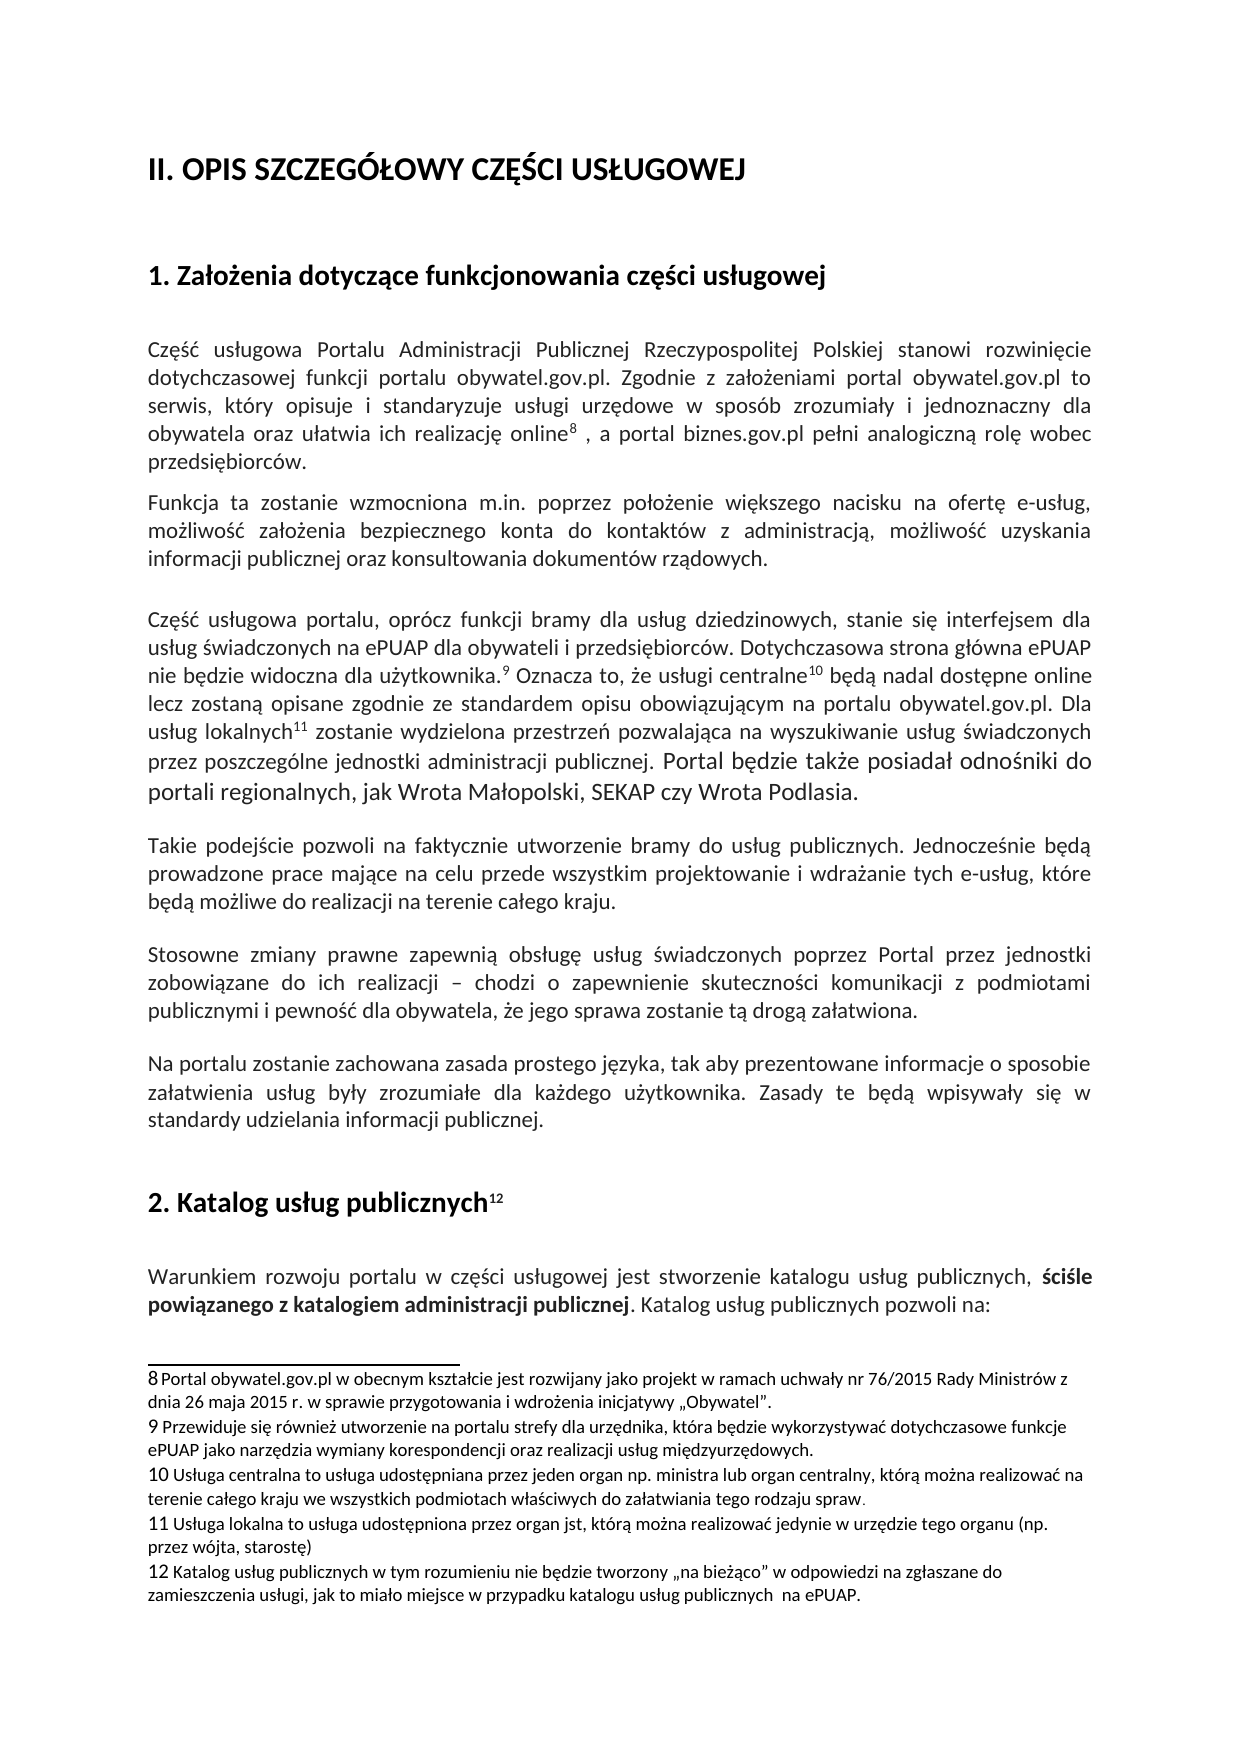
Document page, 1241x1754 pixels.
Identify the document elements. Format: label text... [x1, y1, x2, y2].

text Katalog usług publicznych w tym rozumieniu nie będzie tworzony „na bieżąco” w odpowiedzi na zgłaszane do zamieszczenia usługi, jak to miało miejsce w przypadku katalogu usług publicznych na ePUAP. [148, 1558, 1093, 1606]
text Warunkiem rozwoju portalu w części usługowej jest stworzenie katalogu usług publicznych, ściśle powiązanego z katalogiem administracji publicznej. Katalog usług publicznych pozwoli na: [148, 1262, 1093, 1318]
text Takie podejście pozwoli na faktycznie utworzenie bramy do usług publicznych. Jednocześnie będą prowadzone prace mające na celu przede wszystkim projektowanie i wdrażanie tych e-usług, które będą możliwe do realizacji na terenie całego kraju. [148, 831, 1093, 916]
text Funkcja ta zostanie wzmocniona m.in. poprzez położenie większego nacisku na ofertę e-usług, możliwość założenia bezpiecznego konta do kontaktów z administracją, możliwość uzyskania informacji publicznej oraz konsultowania dokumentów rządowych. [148, 488, 1093, 572]
text 1. Założenia dotyczące funkcjonowania części usługowej [148, 257, 1093, 292]
text II. OPIS SZCZEGÓŁOWY CZĘŚCI USŁUGOWEJ [148, 148, 1093, 188]
text Usługa centralna to usługa udostępniana przez jeden organ np. ministra lub organ centralny, którą można realizować na terenie całego kraju we wszystkich podmiotach właściwych do załatwiania tego rodzaju spraw. [148, 1461, 1093, 1510]
text Portal obywatel.gov.pl w obecnym kształcie jest rozwijany jako projekt w ramach uchwały nr 76/2015 Rady Ministrów z dnia 26 maja 2015 r. w sprawie przygotowania i wdrożenia inicjatywy „Obywatel”. [148, 1365, 1093, 1413]
text Część usługowa portalu, oprócz funkcji bramy dla usług dziedzinowych, stanie się interfejsem dla usług świadczonych na ePUAP dla obywateli i przedsiębiorców. Dotychczasowa strona główna ePUAP nie będzie widoczna dla użytkownika. Oznacza to, że usługi centralne będą nadal dostępne online lecz zostaną opisane zgodnie ze standardem opisu obowiązującym na portalu obywatel.gov.pl. Dla usług lokalnych zostanie wydzielona przestrzeń pozwalająca na wyszukiwanie usług świadczonych przez poszczególne jednostki administracji publicznej. Portal będzie także posiadał odnośniki do portali regionalnych, jak Wrota Małopolski, SEKAP czy Wrota Podlasia. [148, 605, 1093, 806]
text Przewiduje się również utworzenie na portalu strefy dla urzędnika, która będzie wykorzystywać dotychczasowe funkcje ePUAP jako narzędzia wymiany korespondencji oraz realizacji usług międzyurzędowych. [148, 1413, 1093, 1461]
text Usługa lokalna to usługa udostępniona przez organ jst, którą można realizować jedynie w urzędzie tego organu (np. przez wójta, starostę) [148, 1510, 1093, 1558]
text Stosowne zmiany prawne zapewnią obsługę usług świadczonych poprzez Portal przez jednostki zobowiązane do ich realizacji – chodzi o zapewnienie skuteczności komunikacji z podmiotami publicznymi i pewność dla obywatela, że jego sprawa zostanie tą drogą załatwiona. [148, 941, 1093, 1024]
text Część usługowa Portalu Administracji Publicznej Rzeczypospolitej Polskiej stanowi rozwinięcie dotychczasowej funkcji portalu obywatel.gov.pl. Zgodnie z założeniami portal obywatel.gov.pl to serwis, który opisuje i standaryzuje usługi urzędowe w sposób zrozumiały i jednoznaczny dla obywatela oraz ułatwia ich realizację online , a portal biznes.gov.pl pełni analogiczną rolę wobec przedsiębiorców. [148, 335, 1093, 475]
text Na portalu zostanie zachowana zasada prostego języka, tak aby prezentowane informacje o sposobie załatwienia usług były zrozumiałe dla każdego użytkownika. Zasady te będą wpisywały się w standardy udzielania informacji publicznej. [148, 1049, 1093, 1134]
text 2. Katalog usług publicznych [148, 1184, 1093, 1219]
